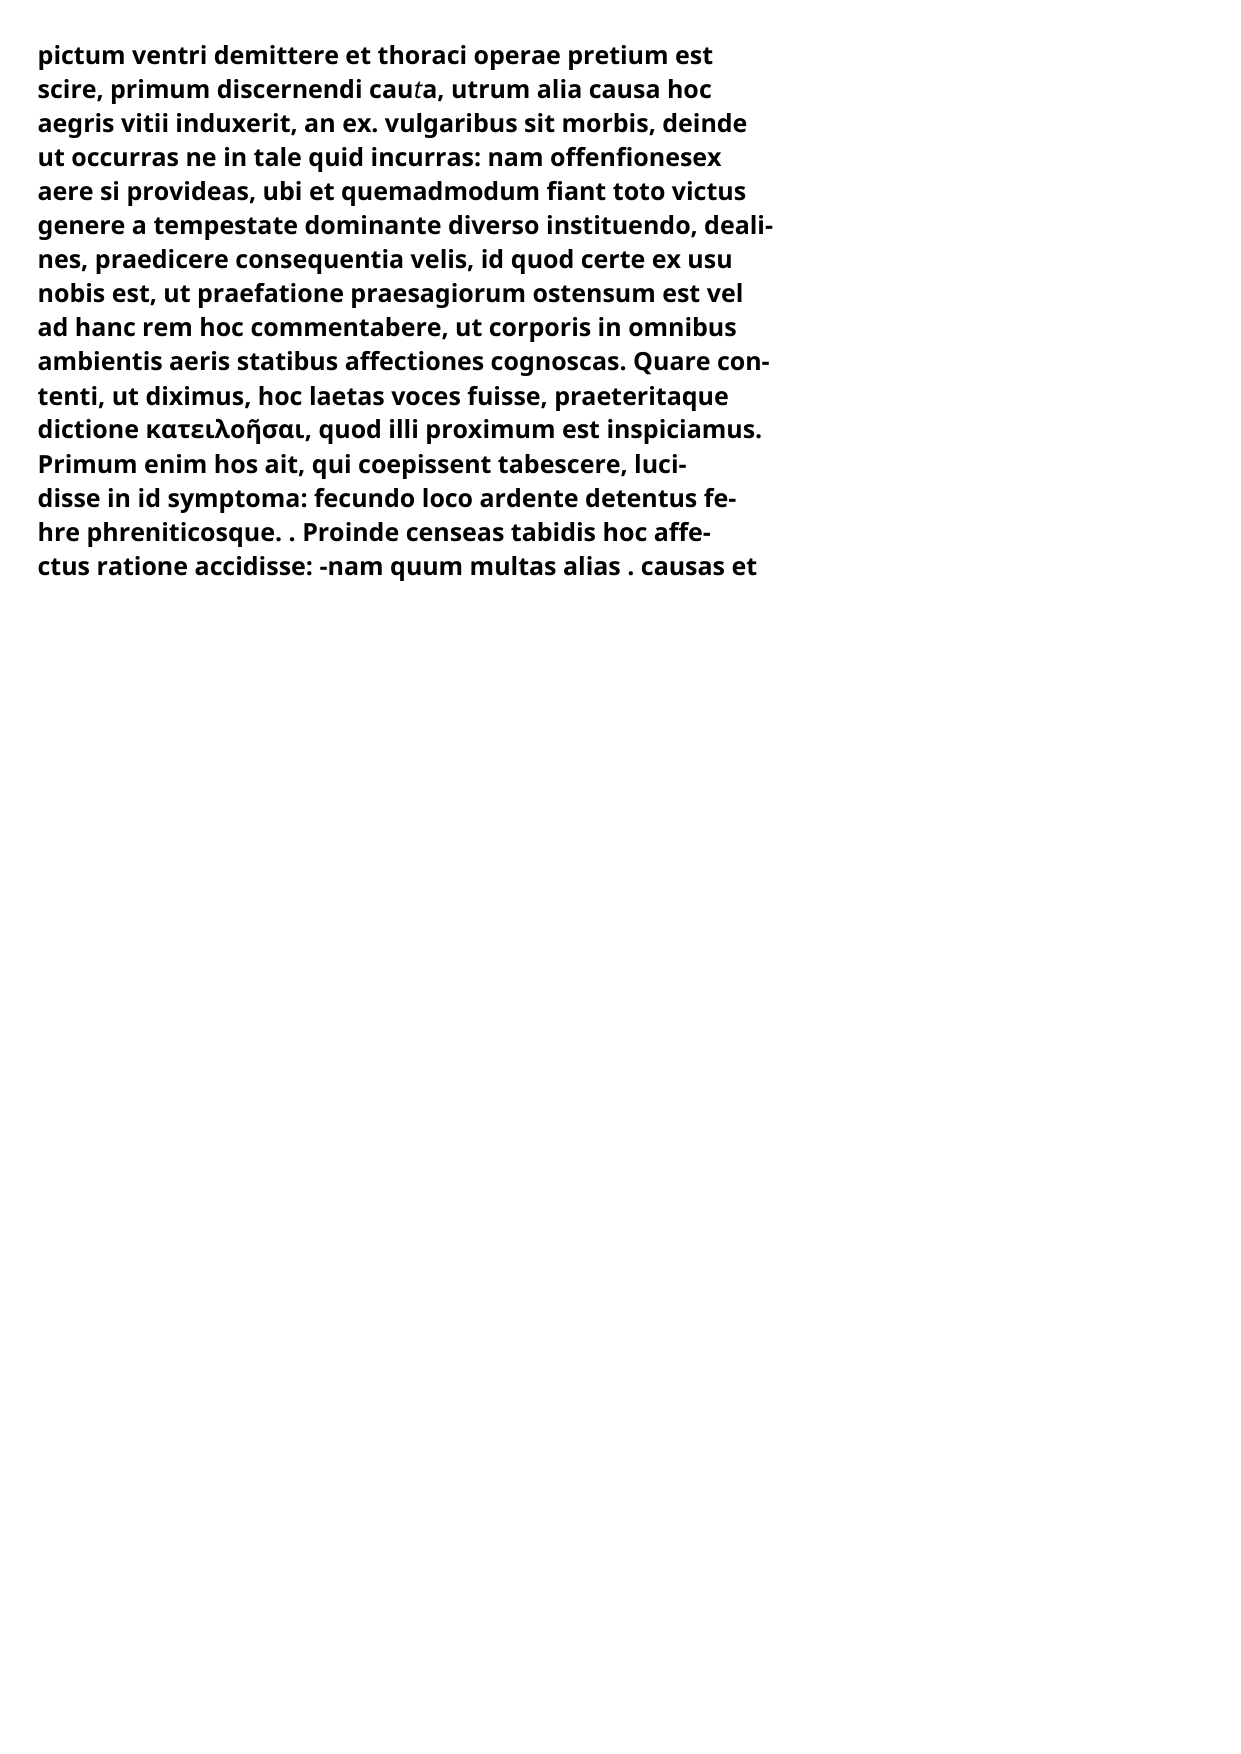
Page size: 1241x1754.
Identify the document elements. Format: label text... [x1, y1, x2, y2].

text pictum ventri demittere et thoraci operae pretium est scire, primum discernendi cauta, utrum alia causa hoc aegris vitii induxerit, an ex. vulgaribus sit morbis, deinde ut occurras ne in tale quid incurras: nam offenfionesex aere si provideas, ubi et quemadmodum fiant toto victus genere a tempestate dominante diverso instituendo, deali- nes, praedicere consequentia velis, id quod certe ex usu nobis est, ut praefatione praesagiorum ostensum est vel ad hanc rem hoc commentabere, ut corporis in omnibus ambientis aeris statibus affectiones cognoscas. Quare con- tenti, ut diximus, hoc laetas voces fuisse, praeteritaque dictione κατειλοῆσαι, quod illi proximum est inspiciamus. Primum enim hos ait, qui coepissent tabescere, luci- disse in id symptoma: fecundo loco ardente detentus fe- hre phreniticosque. . Proinde censeas tabidis hoc affe- ctus ratione accidisse: -nam quum multas alias . causas et [37, 37, 1203, 582]
